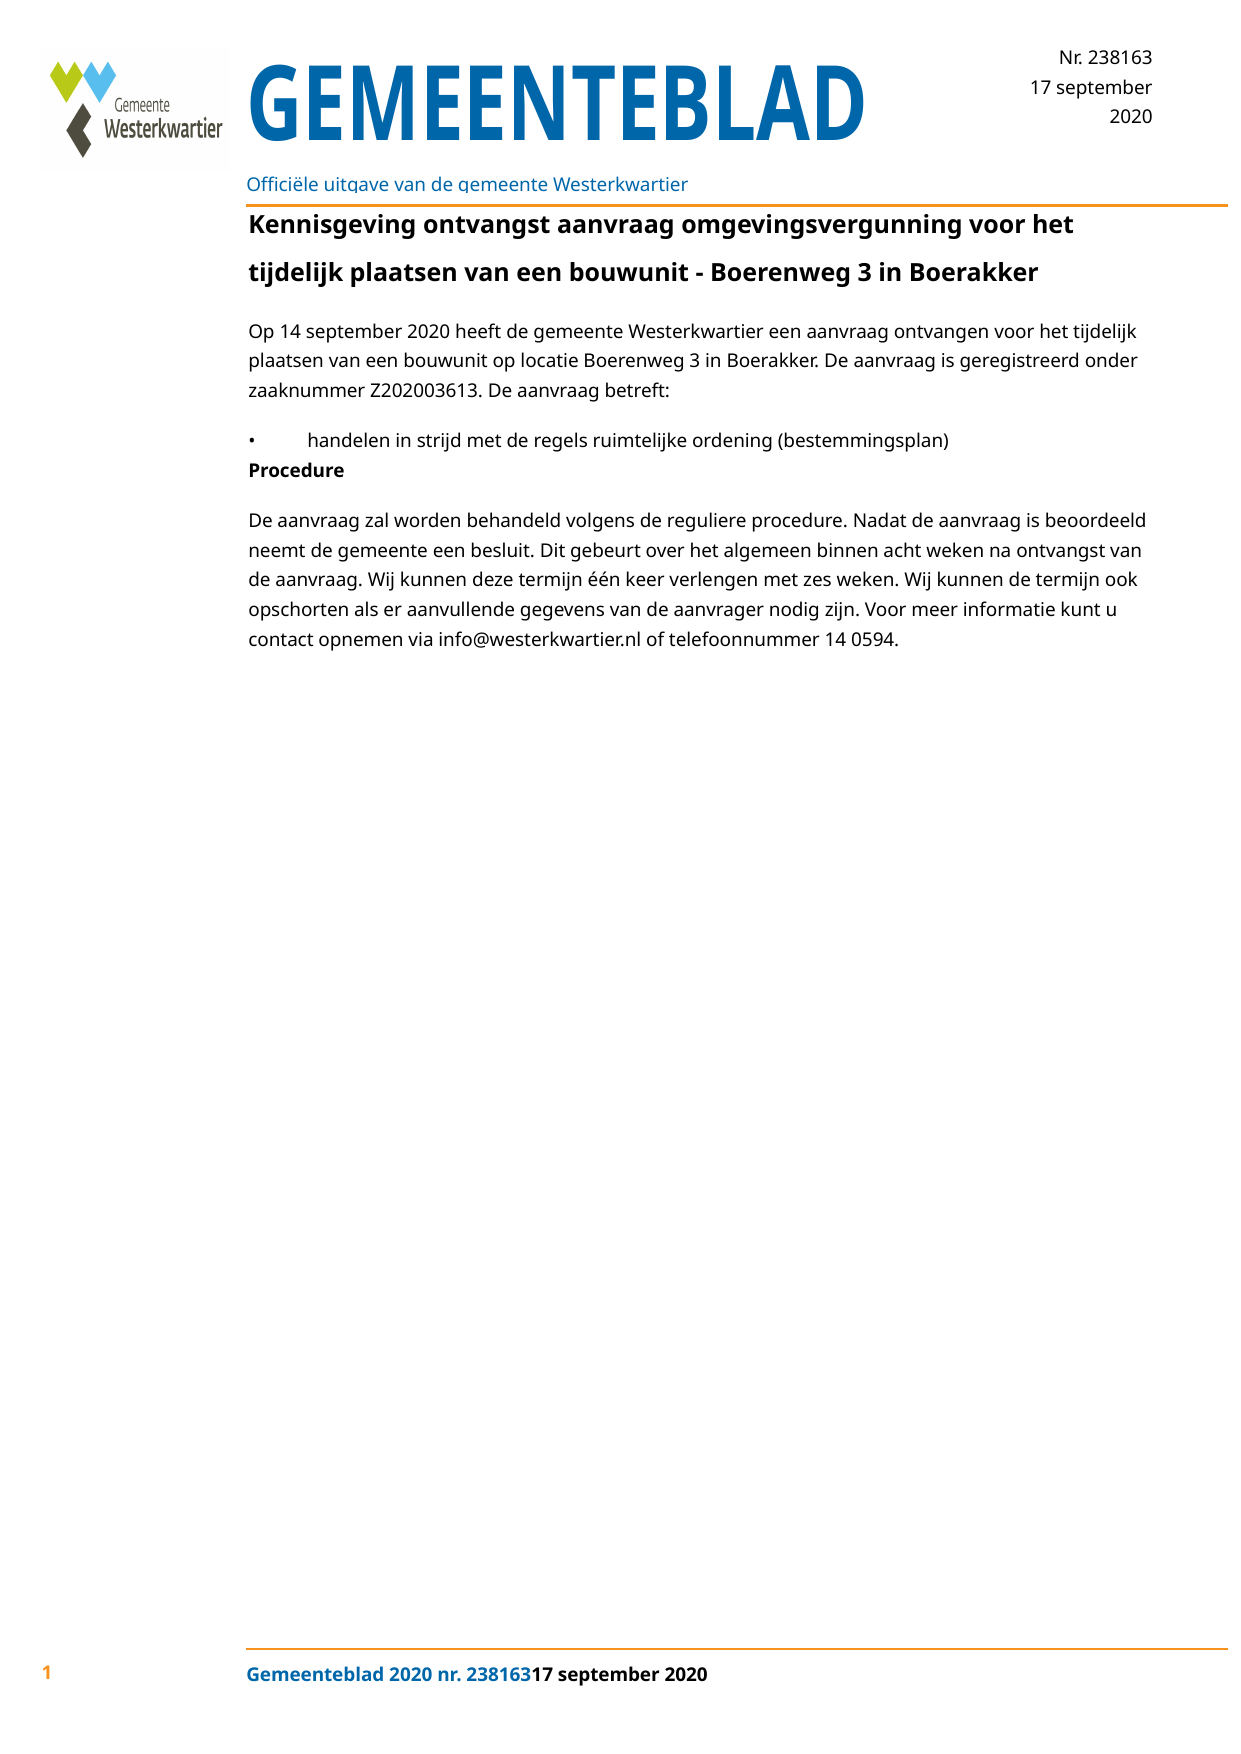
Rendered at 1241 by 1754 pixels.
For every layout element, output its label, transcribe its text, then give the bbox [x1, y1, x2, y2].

text Op 14 september 2020 heeft de gemeente Westerkwartier een aanvraag ontvangen voor het tijdelijk plaatsen van een bouwunit op locatie Boerenweg 3 in Boerakker. De aanvraag is geregistreerd onder zaaknummer Z202003613. De aanvraag betreft: [248, 318, 1152, 403]
text Kennisgeving ontvangst aanvraag omgevingsvergunning voor het tijdelijk plaatsen van een bouwunit - Boerenweg 3 in Boerakker [248, 207, 1152, 288]
picture [41, 47, 231, 172]
text Procedure [248, 457, 1152, 483]
text De aanvraag zal worden behandeld volgens de reguliere procedure. Nadat de aanvraag is beoordeeld neemt de gemeente een besluit. Dit gebeurt over het algemeen binnen acht weken na ontvangst van de aanvraag. Wij kunnen deze termijn één keer verlengen met zes weken. Wij kunnen de termijn ook opschorten als er aanvullende gegevens van de aanvrager nodig zijn. Voor meer informatie kunt u contact opnemen via info@westerkwartier.nl of telefoonnummer 14 0594. [248, 507, 1152, 652]
list handelen in strijd met de regels ruimtelijke ordening (bestemmingsplan) [248, 427, 1152, 453]
